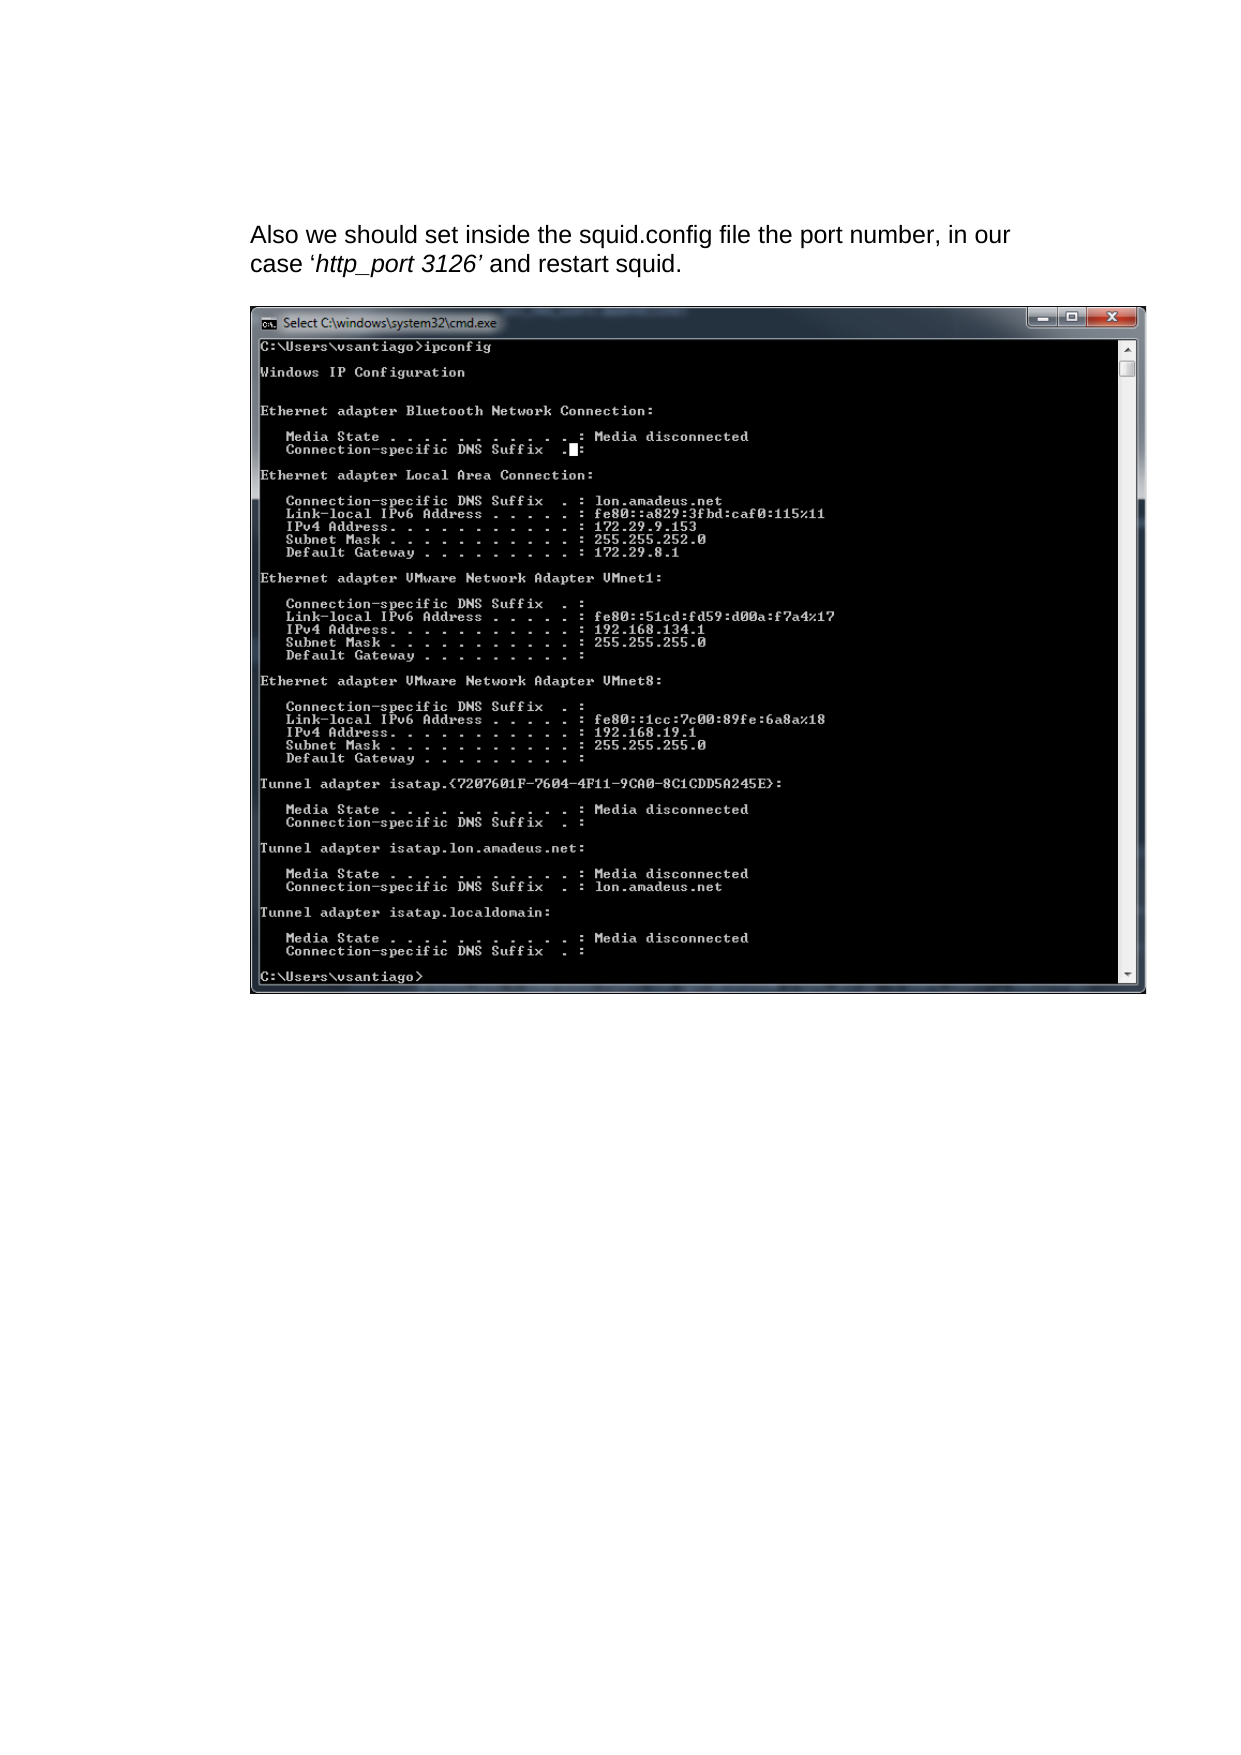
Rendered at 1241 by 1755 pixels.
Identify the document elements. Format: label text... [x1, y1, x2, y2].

text Also we should set inside the squid.config file the port number, in our case ‘http_port 3126’ and restart squid. [250, 220, 1065, 277]
picture [250, 306, 1147, 994]
